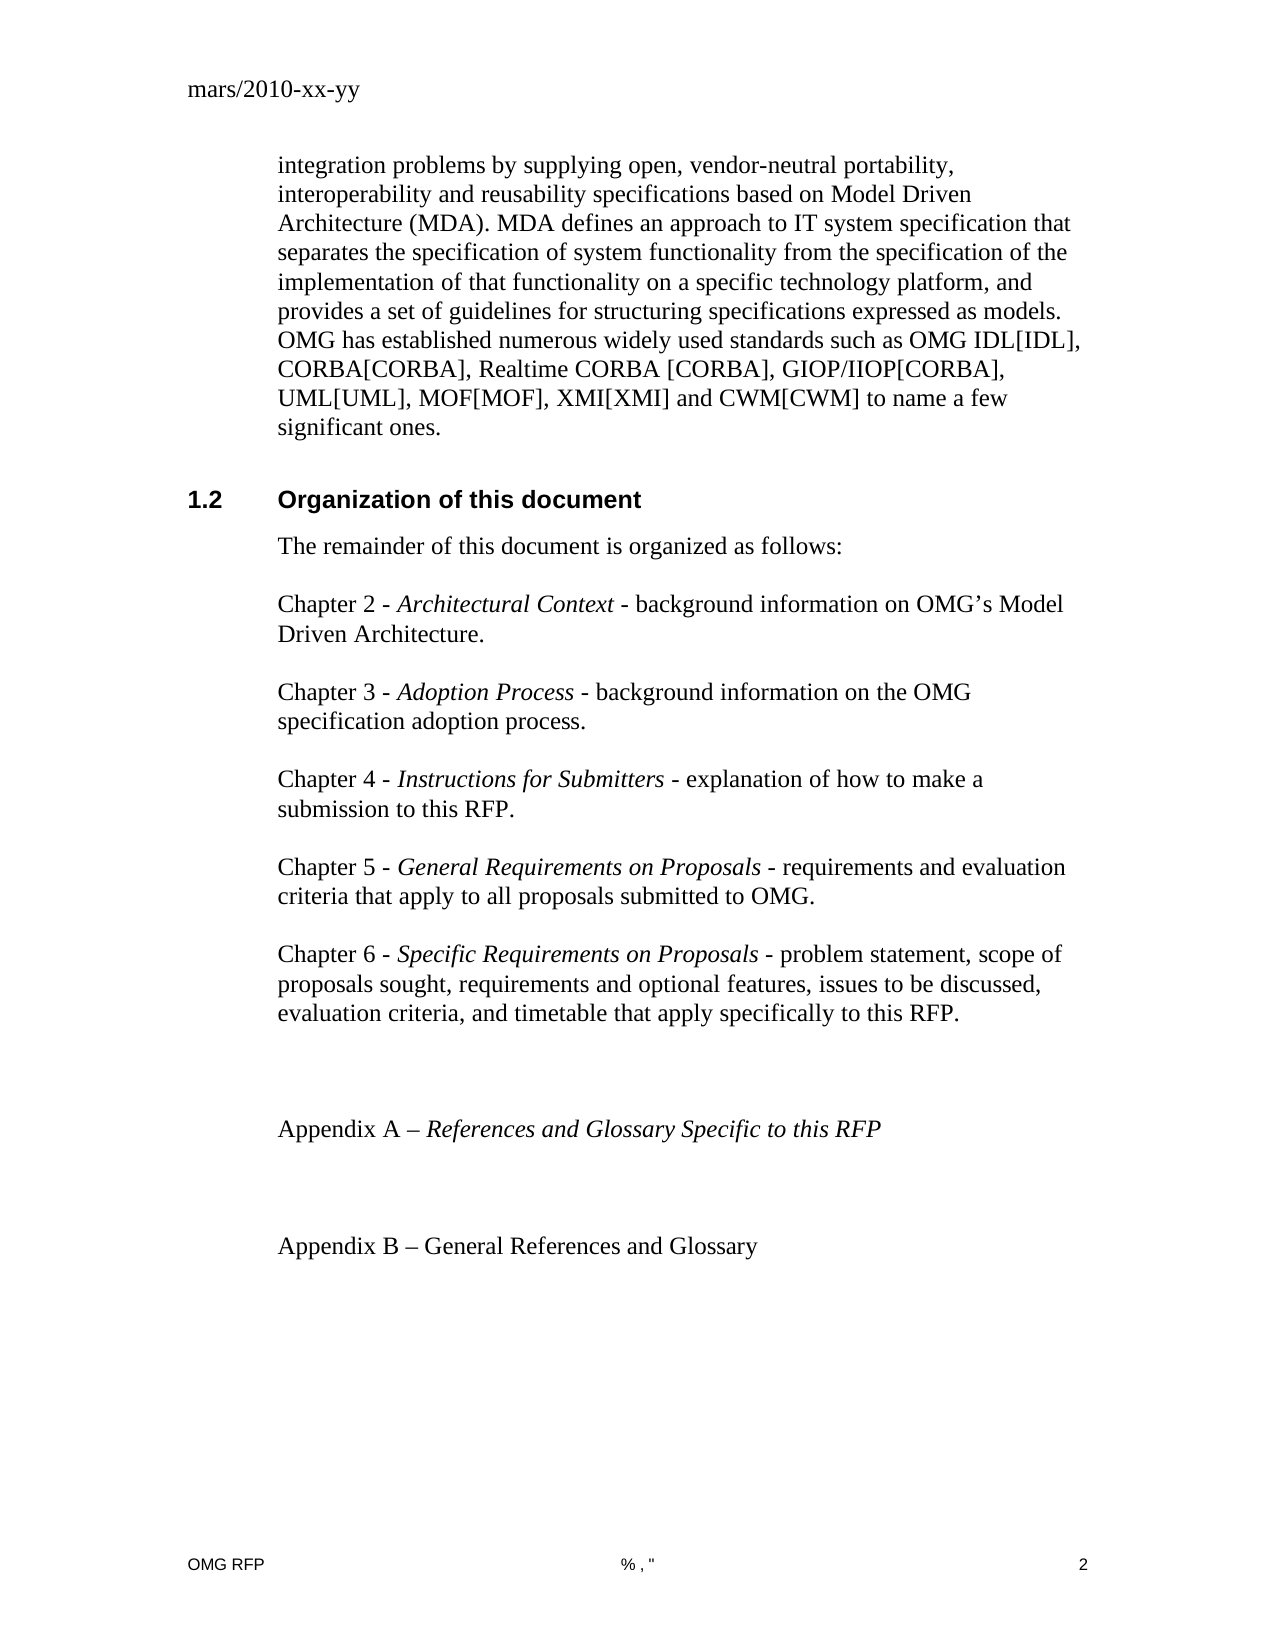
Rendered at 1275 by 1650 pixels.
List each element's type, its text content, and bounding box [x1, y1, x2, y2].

text Chapter 6 - Specific Requirements on Proposals - problem statement, scope of proposals sought, requirements and optional features, issues to be discussed, evaluation criteria, and timetable that apply specifically to this RFP. [277, 939, 1087, 1027]
text The remainder of this document is organized as follows: [277, 531, 1087, 560]
subtitle Organization of this document [187, 485, 1087, 514]
text Appendix B – General References and Glossary [277, 1231, 1087, 1260]
text Chapter 3 - Adoption Process - background information on the OMG specification adoption process. [277, 677, 1087, 735]
text Appendix A – References and Glossary Specific to this RFP [277, 1114, 1087, 1144]
text Chapter 5 - General Requirements on Proposals - requirements and evaluation criteria that apply to all proposals submitted to OMG. [277, 852, 1087, 910]
text Chapter 2 - Architectural Context - background information on OMG’s Model Driven Architecture. [277, 589, 1087, 648]
text integration problems by supplying open, vendor-neutral portability, interoperability and reusability specifications based on Model Driven Architecture (MDA). MDA defines an approach to IT system specification that separates the specification of system functionality from the specification of the implementation of that functionality on a specific technology platform, and provides a set of guidelines for structuring specifications expressed as models. OMG has established numerous widely used standards such as OMG IDL[IDL], CORBA[CORBA], Realtime CORBA [CORBA], GIOP/IIOP[CORBA], UML[UML], MOF[MOF], XMI[XMI] and CWM[CWM] to name a few significant ones. [277, 150, 1087, 442]
text Chapter 4 - Instructions for Submitters - explanation of how to make a submission to this RFP. [277, 764, 1087, 823]
